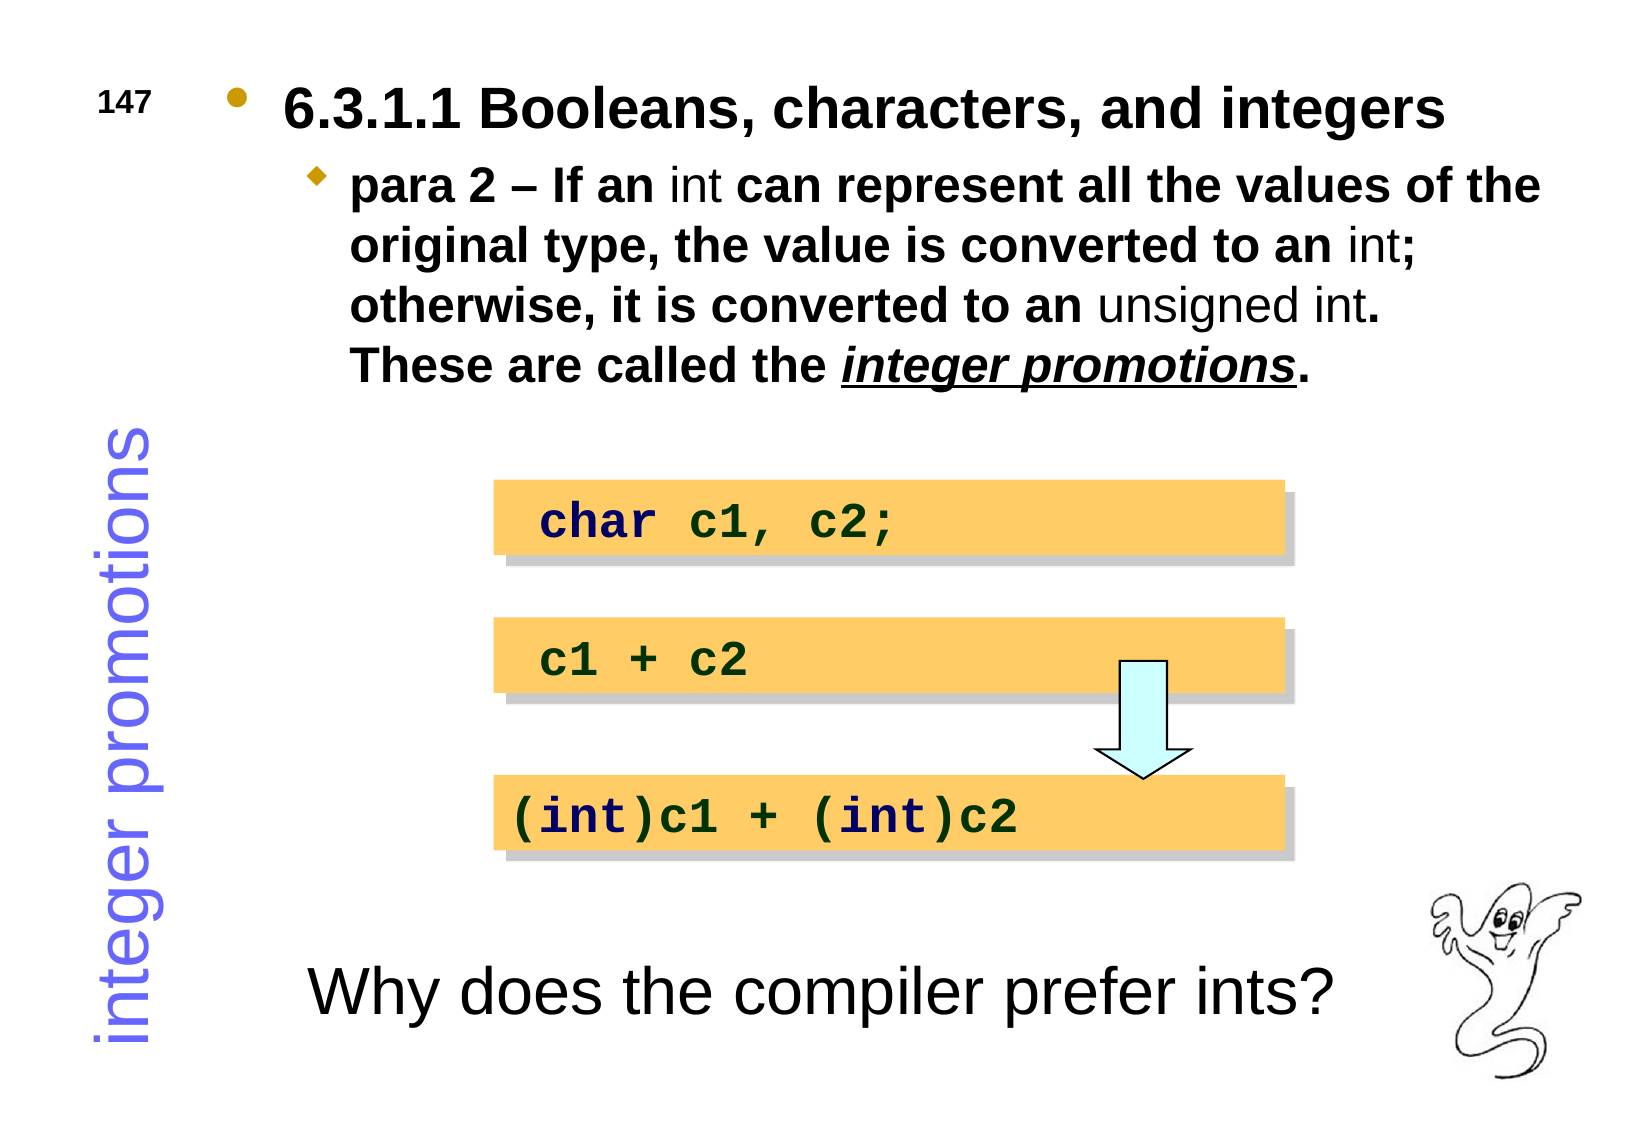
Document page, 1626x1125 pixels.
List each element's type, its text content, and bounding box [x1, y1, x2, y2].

title integer promotions [50, 187, 188, 1063]
text_box (int)c1 + (int)c2 [493, 774, 1286, 851]
text_box Why does the compiler prefer ints? [292, 939, 1392, 1036]
text_box c1 + c2 [493, 617, 1286, 693]
text_box char c1, c2; [493, 479, 1286, 556]
list 6.3.1.1 Booleans, characters, and integers para 2 – If an int can represent all the values of the original type, the value is converted to an int; otherwise, it is converted to an unsigned int. These are called the integer promotions. [212, 62, 1593, 1063]
picture [1430, 881, 1585, 1083]
text_box [1096, 660, 1191, 779]
